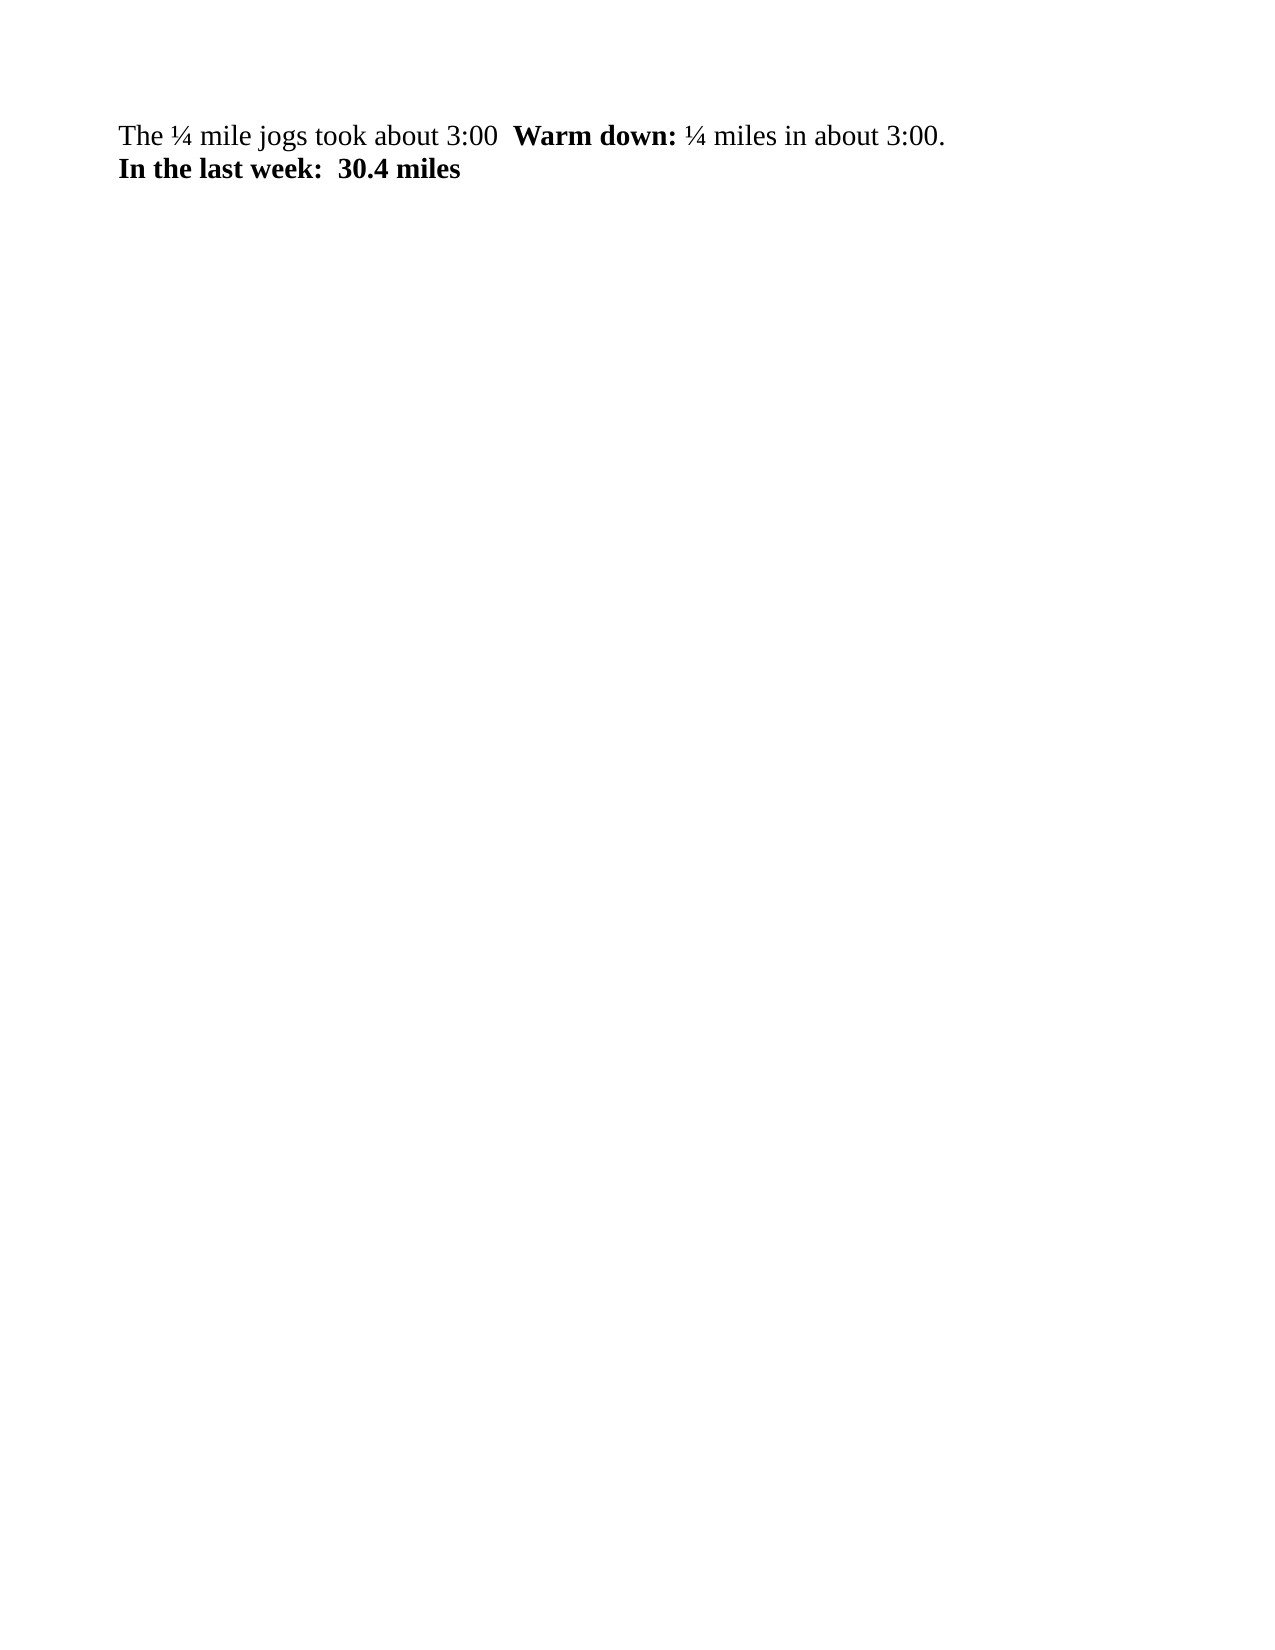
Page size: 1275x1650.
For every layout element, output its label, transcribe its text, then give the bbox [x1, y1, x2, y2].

text The ¼ mile jogs took about 3:00 Warm down: ¼ miles in about 3:00. [118, 118, 1161, 152]
text In the last week: 30.4 miles [118, 152, 1161, 185]
